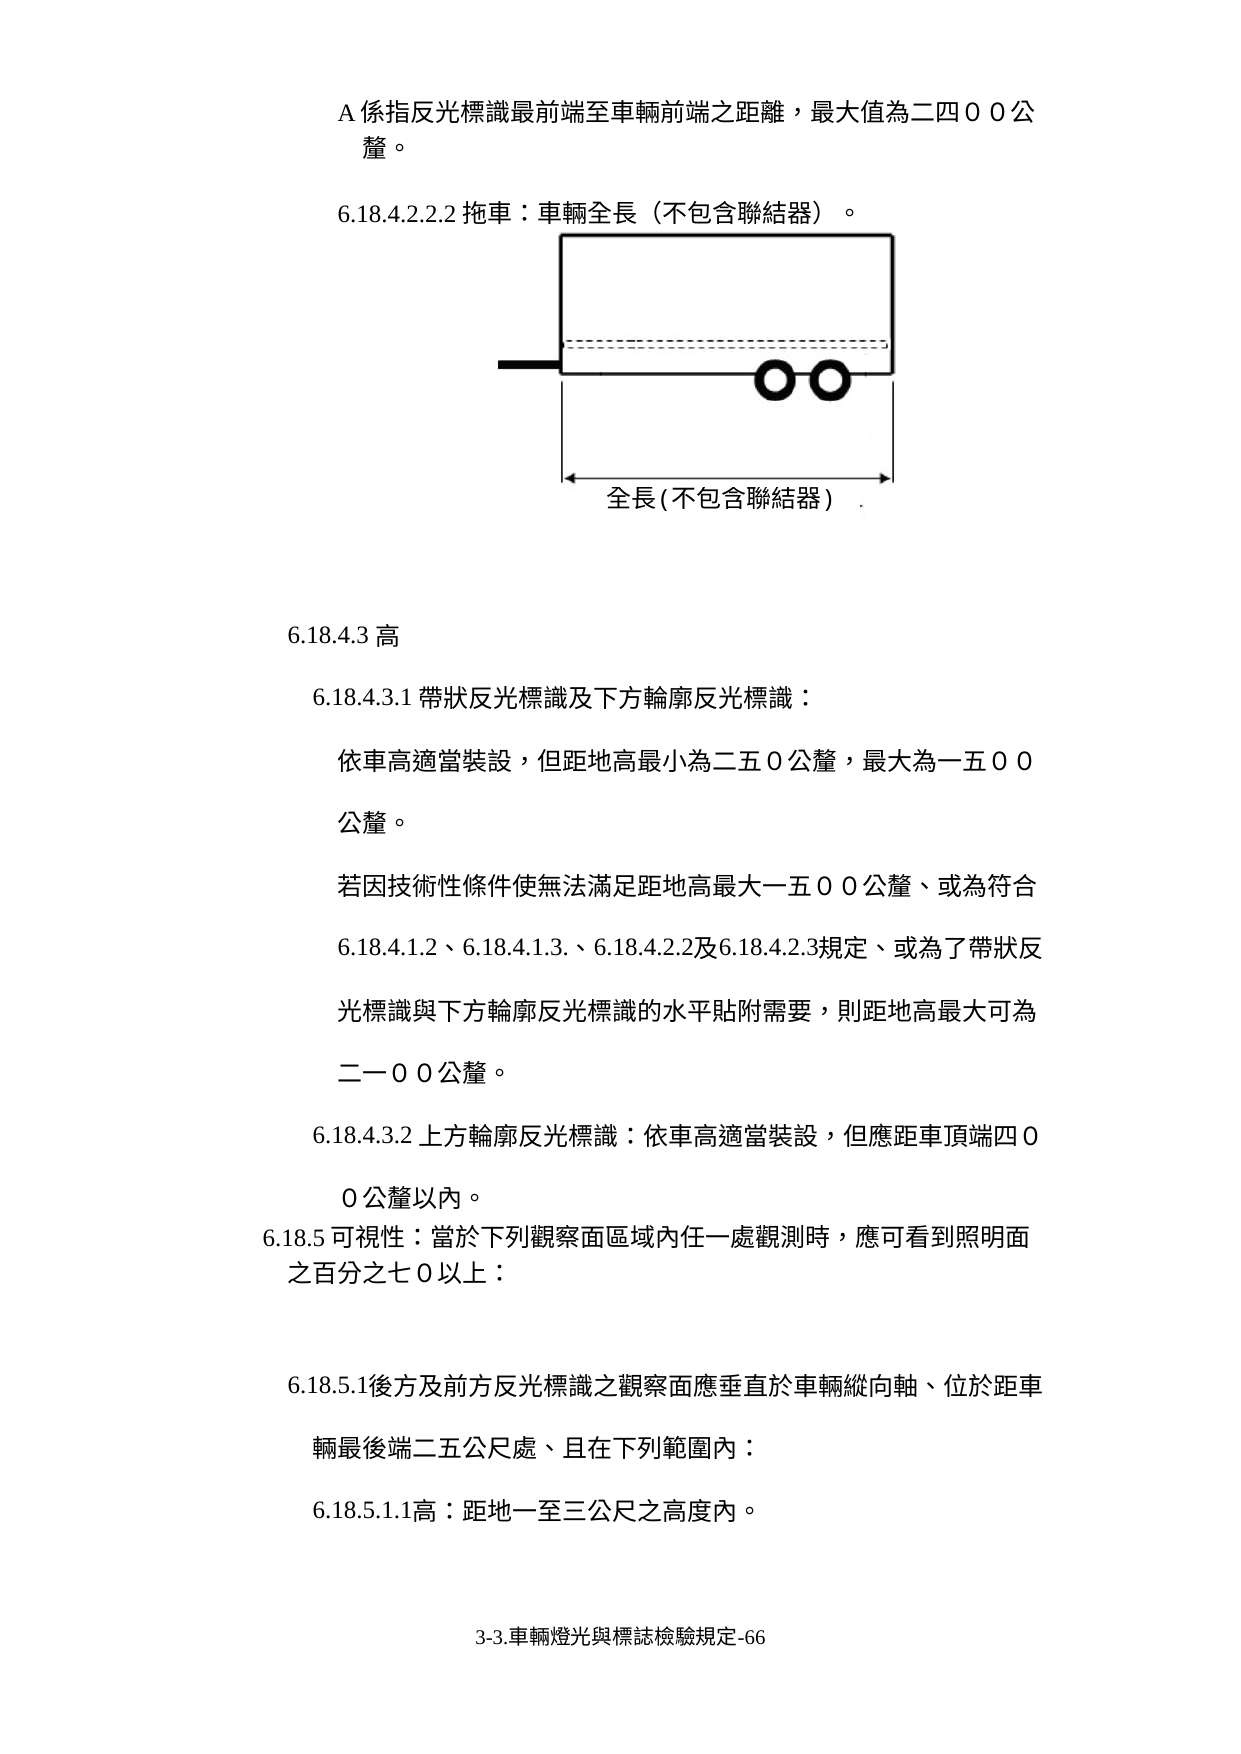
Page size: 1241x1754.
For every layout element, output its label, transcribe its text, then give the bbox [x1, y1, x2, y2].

text 6.18.5.1後方及前方反光標識之觀察面應垂直於車輛縱向軸、位於距車輛最後端二五公尺處、且在下列範圍內： [287, 1342, 1053, 1467]
text 6.18.4.3.1 帶狀反光標識及下方輪廓反光標識： [212, 655, 1053, 717]
text 6.18.4.3 高 [187, 592, 1053, 655]
text 依車高適當裝設，但距地高最小為二五０公釐，最大為一五００公釐。 [337, 717, 1053, 842]
text 6.18.4.3.2 上方輪廓反光標識：依車高適當裝設，但應距車頂端四００公釐以內。 [312, 1092, 1053, 1217]
text 6.18.5.1.1高：距地一至三公尺之高度內。 [187, 1467, 1053, 1530]
text 若因技術性條件使無法滿足距地高最大一五００公釐、或為符合6.18.4.1.2、6.18.4.1.3.、6.18.4.2.2及6.18.4.2.3規定、或為了帶狀反光標識與下方輪廓反光標識的水平貼附需要，則距地高最大可為二一００公釐。 [337, 842, 1053, 1092]
text 6.18.4.2.2.2 拖車：車輛全長（不包含聯結器）。 [212, 194, 1053, 230]
text A係指反光標識最前端至車輛前端之距離，最大值為二四００公釐。 [337, 92, 1053, 165]
text 全長(不包含聯結器) [591, 487, 845, 511]
text 6.18.5可視性：當於下列觀察面區域內任一處觀測時，應可看到照明面之百分之七０以上： [262, 1217, 1053, 1290]
